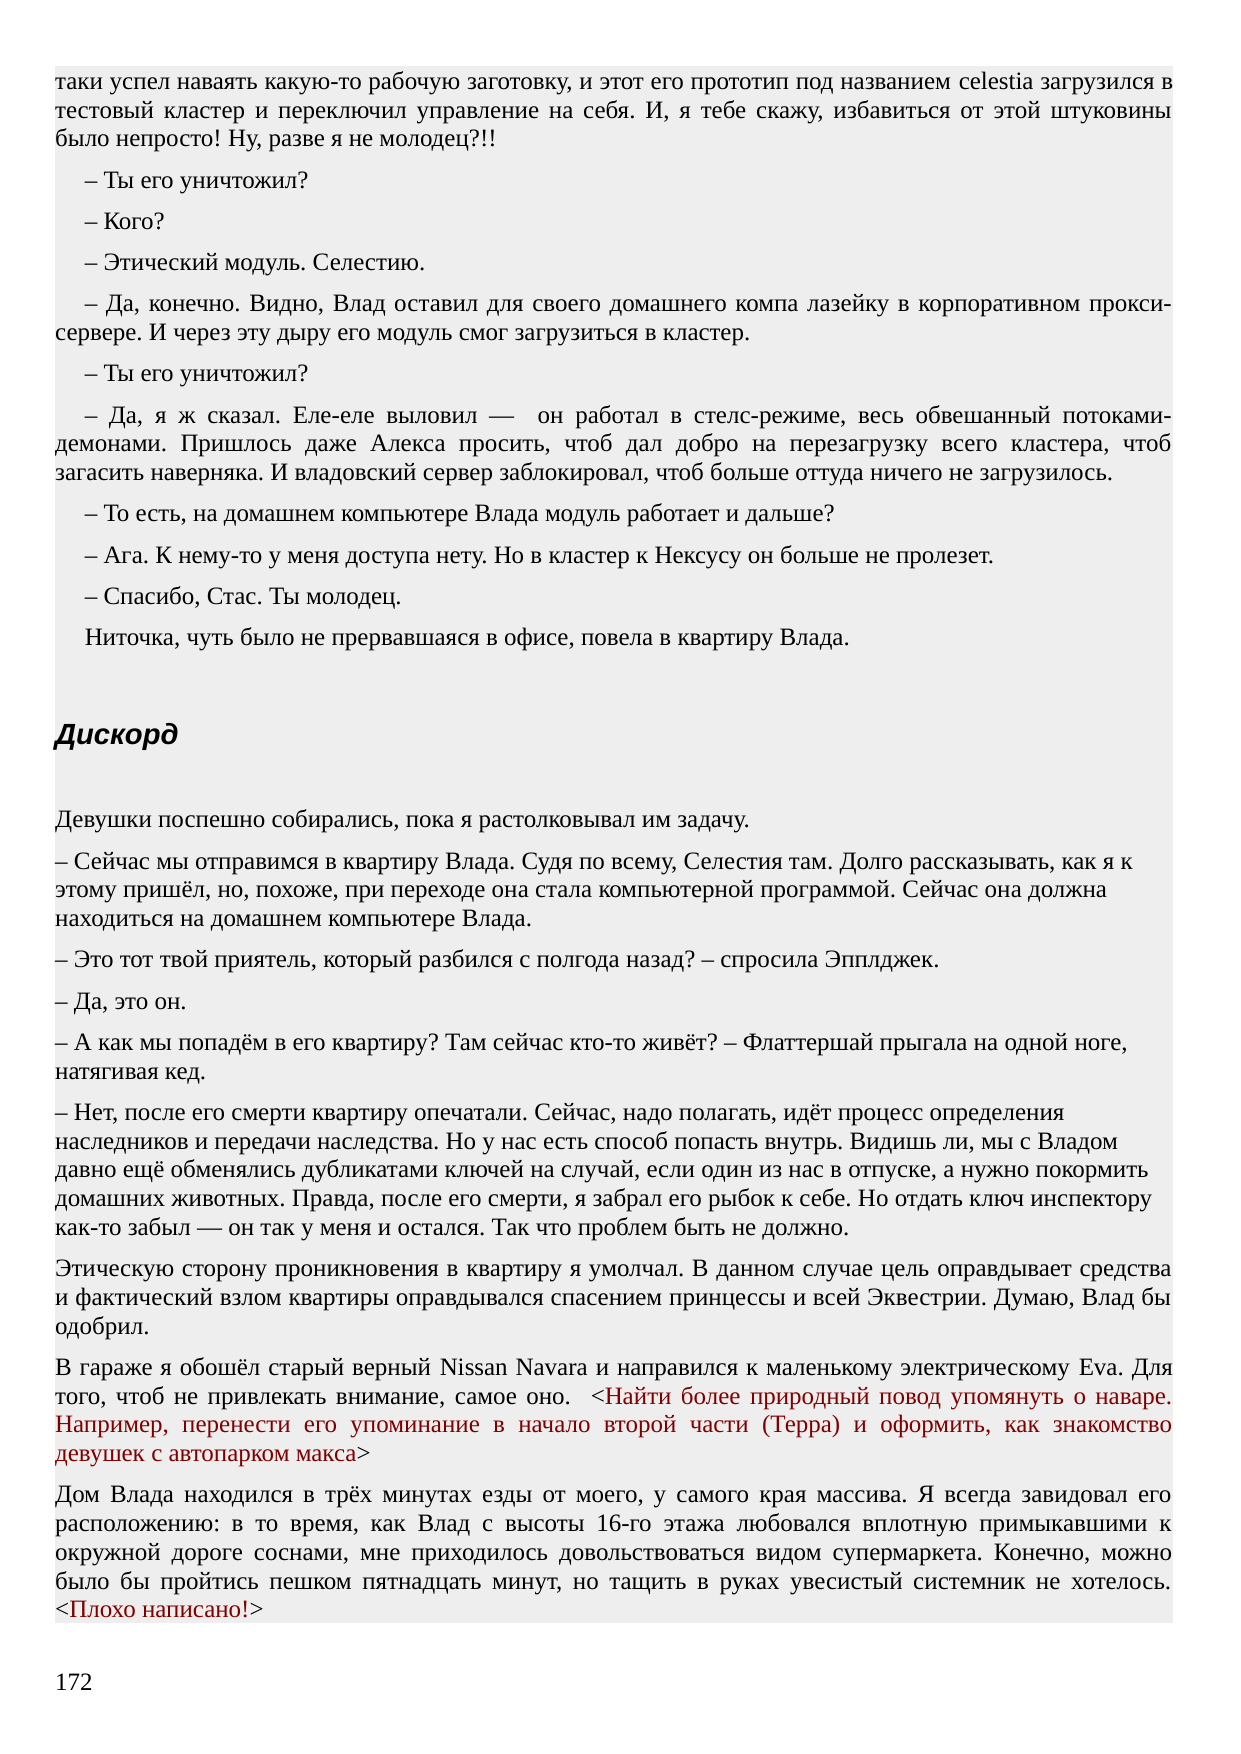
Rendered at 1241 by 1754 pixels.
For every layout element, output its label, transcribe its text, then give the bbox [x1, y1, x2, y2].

text – Спасибо, Стас. Ты молодец. [55, 581, 1173, 610]
text – Ага. К нему-то у меня доступа нету. Но в кластер к Нексусу он больше не пролезет. [55, 540, 1173, 568]
text – Да, это он. [55, 986, 1173, 1014]
subtitle Дискорд [55, 717, 1173, 751]
text – А как мы попадём в его квартиру? Там сейчас кто-то живёт? – Флаттершай прыгала на одной ноге, натягивая кед. [55, 1027, 1173, 1084]
text – Это тот твой приятель, который разбился с полгода назад? – спросила Эпплджек. [55, 944, 1173, 973]
text таки успел наваять какую-то рабочую заготовку, и этот его прототип под названием celestia загрузился в тестовый кластер и переключил управление на себя. И, я тебе скажу, избавиться от этой штуковины было непросто! Ну, разве я не молодец?!! [55, 66, 1173, 152]
text – Нет, после его смерти квартиру опечатали. Сейчас, надо полагать, идёт процесс определения наследников и передачи наследства. Но у нас есть способ попасть внутрь. Видишь ли, мы с Владом давно ещё обменялись дубликатами ключей на случай, если один из нас в отпуске, а нужно покормить домашних животных. Правда, после его смерти, я забрал его рыбок к себе. Но отдать ключ инспектору как-то забыл — он так у меня и остался. Так что проблем быть не должно. [55, 1097, 1173, 1241]
text – Ты его уничтожил? [55, 358, 1173, 387]
text – Ты его уничтожил? [55, 165, 1173, 193]
text – Кого? [55, 206, 1173, 235]
text Этическую сторону проникновения в квартиру я умолчал. В данном случае цель оправдывает средства и фактический взлом квартиры оправдывался спасением принцессы и всей Эквестрии. Думаю, Влад бы одобрил. [55, 1253, 1173, 1339]
text – Сейчас мы отправимся в квартиру Влада. Судя по всему, Селестия там. Долго рассказывать, как я к этому пришёл, но, похоже, при переходе она стала компьютерной программой. Сейчас она должна находиться на домашнем компьютере Влада. [55, 846, 1173, 932]
text В гараже я обошёл старый верный Nissan Navara и направился к маленькому электрическому Eva. Для того, чтоб не привлекать внимание, самое оно. <Найти более природный повод упомянуть о наваре. Например, перенести его упоминание в начало второй части (Терра) и оформить, как знакомство девушек с автопарком макса> [55, 1352, 1173, 1467]
text Девушки поспешно собирались, пока я растолковывал им задачу. [55, 804, 1173, 833]
text Ниточка, чуть было не прервавшаяся в офисе, повела в квартиру Влада. [55, 622, 1173, 651]
text – Да, я ж сказал. Еле-еле выловил — он работал в стелс-режиме, весь обвешанный потоками-демонами. Пришлось даже Алекса просить, чтоб дал добро на перезагрузку всего кластера, чтоб загасить наверняка. И владовский сервер заблокировал, чтоб больше оттуда ничего не загрузилось. [55, 400, 1173, 486]
text Дом Влада находился в трёх минутах езды от моего, у самого края массива. Я всегда завидовал его расположению: в то время, как Влад с высоты 16-го этажа любовался вплотную примыкавшими к окружной дороге соснами, мне приходилось довольствоваться видом супермаркета. Конечно, можно было бы пройтись пешком пятнадцать минут, но тащить в руках увесистый системник не хотелось. <Плохо написано!> [55, 1479, 1173, 1623]
text – Да, конечно. Видно, Влад оставил для своего домашнего компа лазейку в корпоративном прокси-сервере. И через эту дыру его модуль смог загрузиться в кластер. [55, 288, 1173, 346]
text – Этический модуль. Селестию. [55, 247, 1173, 276]
text – То есть, на домашнем компьютере Влада модуль работает и дальше? [55, 498, 1173, 527]
